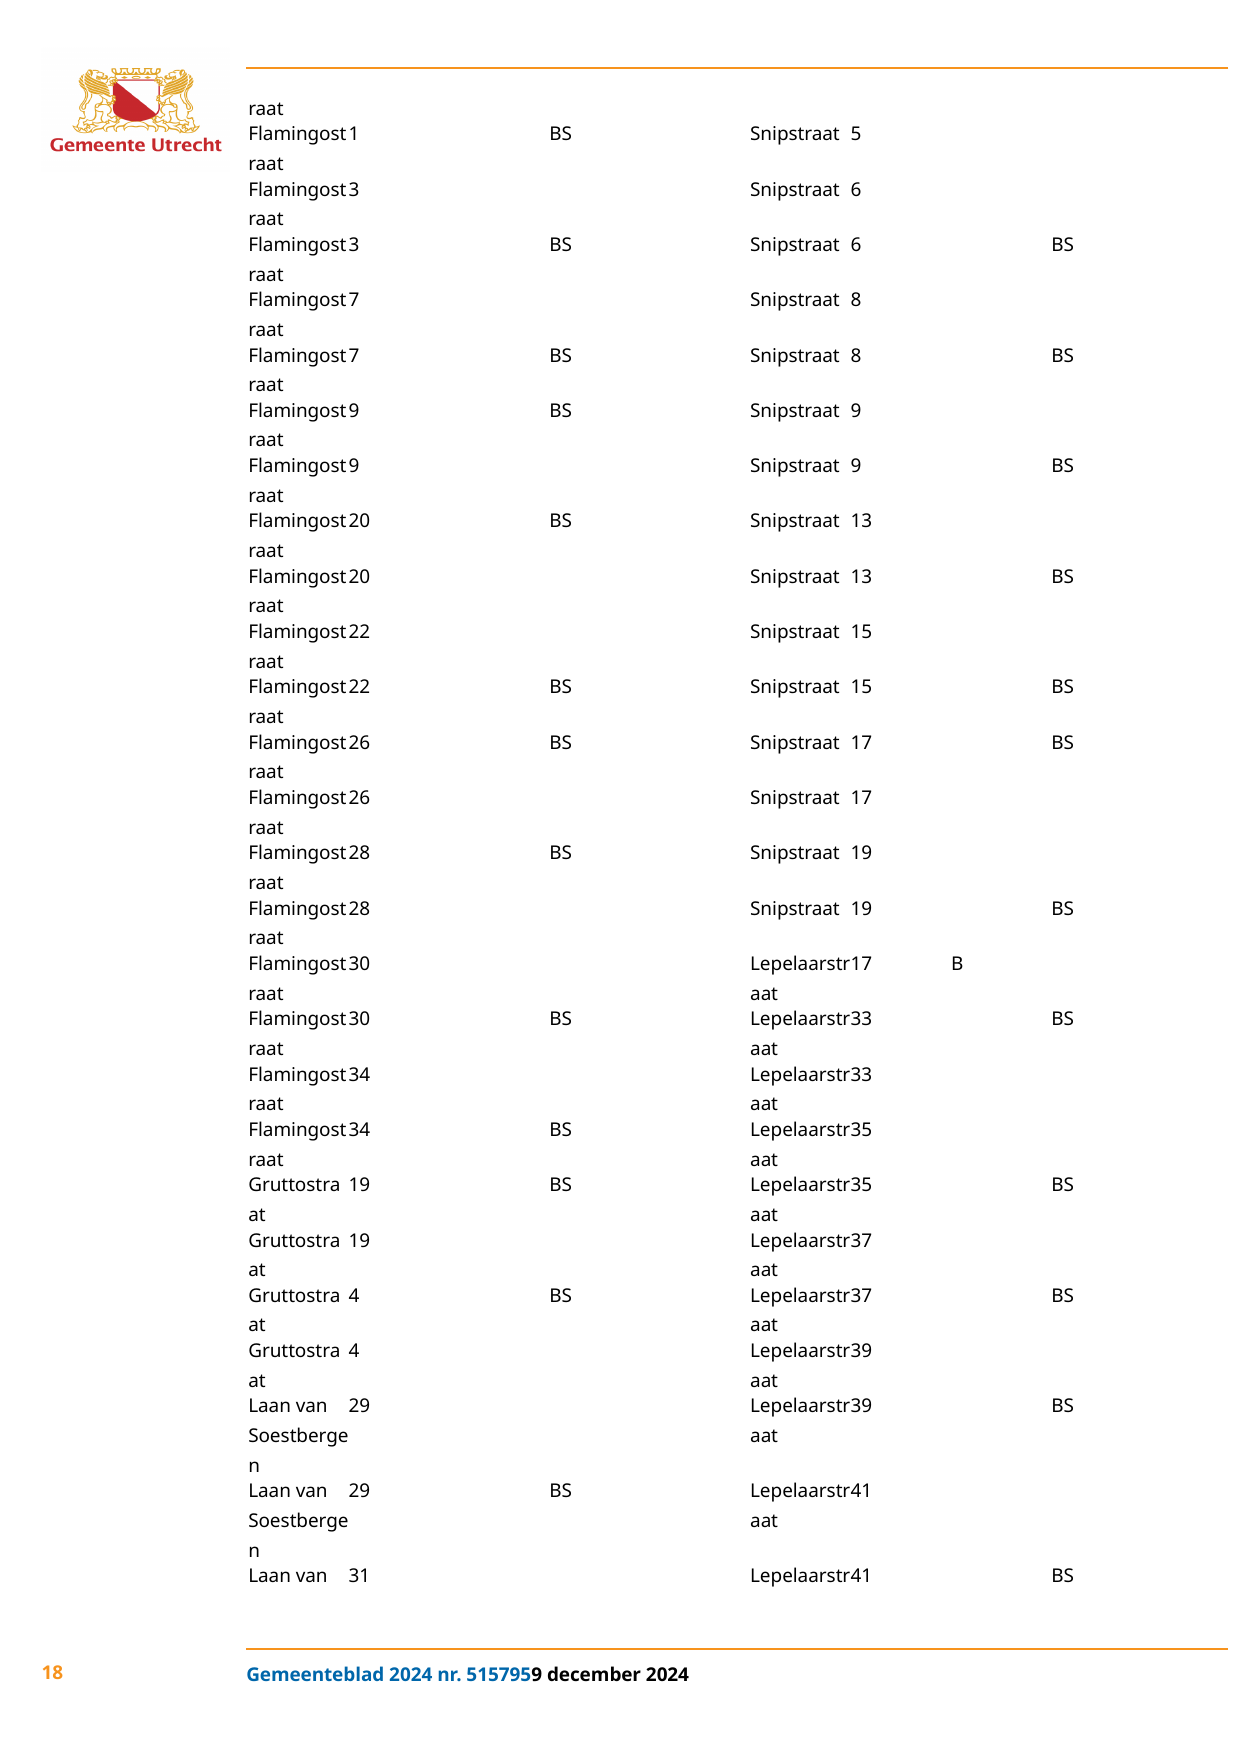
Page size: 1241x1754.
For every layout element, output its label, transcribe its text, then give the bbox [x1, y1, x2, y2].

table_cell Flamingostraat [248, 729, 348, 784]
table_cell Flamingostraat [248, 286, 348, 342]
table_cell [449, 1478, 549, 1562]
table_cell 39 [850, 1338, 951, 1393]
table_cell [951, 563, 1051, 618]
table_cell Snipstraat [750, 895, 850, 950]
table_cell [951, 176, 1051, 231]
table_cell BS [1051, 342, 1152, 397]
table_cell [951, 1061, 1051, 1116]
table_cell [1051, 1061, 1152, 1116]
table_cell [1051, 176, 1152, 231]
table_cell [549, 95, 649, 121]
table_cell [449, 784, 549, 839]
table_cell 6 [850, 176, 951, 231]
table_cell [650, 1338, 750, 1393]
table_cell Snipstraat [750, 342, 850, 397]
table_cell BS [1051, 1282, 1152, 1337]
table_cell Snipstraat [750, 397, 850, 452]
table_cell [449, 895, 549, 950]
table_cell BS [1051, 563, 1152, 618]
table_cell [549, 453, 649, 508]
table_cell [951, 1282, 1051, 1337]
table_cell [449, 1227, 549, 1282]
table_cell [951, 1116, 1051, 1171]
table_cell Flamingostraat [248, 121, 348, 176]
table_cell [549, 286, 649, 342]
table_cell [951, 1338, 1051, 1393]
table_cell 8 [850, 342, 951, 397]
table_cell [650, 840, 750, 895]
table_cell Lepelaarstraat [750, 1393, 850, 1478]
table_cell [650, 895, 750, 950]
table_cell [750, 95, 850, 121]
table_cell Flamingostraat [248, 563, 348, 618]
table_cell Flamingostraat [248, 508, 348, 563]
table_cell Flamingostraat [248, 1006, 348, 1061]
table_cell 26 [348, 784, 449, 839]
table_cell [449, 453, 549, 508]
table_cell [1051, 1116, 1152, 1171]
table_cell [449, 508, 549, 563]
table_cell BS [549, 1282, 649, 1337]
table_cell [449, 397, 549, 452]
table_cell [549, 563, 649, 618]
table_cell [850, 95, 951, 121]
table_cell Flamingostraat [248, 784, 348, 839]
table_cell Snipstraat [750, 176, 850, 231]
table_cell [951, 342, 1051, 397]
table_cell [549, 784, 649, 839]
table_cell [549, 950, 649, 1006]
table_cell Flamingostraat [248, 1116, 348, 1171]
table_cell 5 [850, 121, 951, 176]
table_cell [1051, 397, 1152, 452]
table_cell Flamingostraat [248, 895, 348, 950]
table_cell Laan van Soestbergen [248, 1393, 348, 1478]
table_cell 34 [348, 1061, 449, 1116]
table_cell [951, 674, 1051, 729]
table_cell [1051, 1478, 1152, 1562]
table_cell [1051, 508, 1152, 563]
table_cell 8 [850, 286, 951, 342]
table_cell 15 [850, 674, 951, 729]
table_cell Gruttostraat [248, 1338, 348, 1393]
table_cell [449, 729, 549, 784]
table_cell 13 [850, 563, 951, 618]
table_cell 1 [348, 121, 449, 176]
table_cell [951, 1478, 1051, 1562]
table_cell [449, 674, 549, 729]
table_cell Snipstraat [750, 121, 850, 176]
table_cell [449, 950, 549, 1006]
picture [41, 47, 231, 172]
table_cell [1051, 121, 1152, 176]
table_cell 17 [850, 784, 951, 839]
table_cell Flamingostraat [248, 674, 348, 729]
table_cell [1051, 95, 1152, 121]
table_cell BS [549, 729, 649, 784]
table_cell [549, 895, 649, 950]
table_cell Flamingostraat [248, 231, 348, 286]
table_cell [348, 95, 449, 121]
table_cell [650, 231, 750, 286]
table_cell 3 [348, 176, 449, 231]
table_cell [951, 1563, 1051, 1588]
table_cell 22 [348, 618, 449, 674]
table_cell [449, 1563, 549, 1588]
table_cell Lepelaarstraat [750, 1478, 850, 1562]
table_cell [549, 1227, 649, 1282]
table_cell Gruttostraat [248, 1227, 348, 1282]
table_cell Laan van [248, 1563, 348, 1588]
table_cell 41 [850, 1563, 951, 1588]
table_cell [449, 1006, 549, 1061]
table_cell Flamingostraat [248, 342, 348, 397]
table_cell 28 [348, 895, 449, 950]
table_cell 9 [348, 397, 449, 452]
table_cell BS [549, 397, 649, 452]
table_cell 37 [850, 1227, 951, 1282]
table_cell 4 [348, 1282, 449, 1337]
table_cell B [951, 950, 1051, 1006]
table_cell 17 [850, 729, 951, 784]
table_cell 30 [348, 1006, 449, 1061]
table_cell [549, 1338, 649, 1393]
table_cell [650, 508, 750, 563]
table_cell [951, 453, 1051, 508]
table_cell Lepelaarstraat [750, 1563, 850, 1588]
table_cell Lepelaarstraat [750, 950, 850, 1006]
table_cell BS [549, 840, 649, 895]
table_cell BS [1051, 231, 1152, 286]
table_cell [449, 1393, 549, 1478]
table_cell BS [1051, 729, 1152, 784]
table_cell Snipstraat [750, 453, 850, 508]
table_cell [549, 618, 649, 674]
table_cell 17 [850, 950, 951, 1006]
table_cell Lepelaarstraat [750, 1338, 850, 1393]
table_cell Snipstraat [750, 231, 850, 286]
table_cell Snipstraat [750, 729, 850, 784]
table_cell [650, 1006, 750, 1061]
table_cell [449, 342, 549, 397]
table_cell Flamingostraat [248, 176, 348, 231]
table_cell [1051, 840, 1152, 895]
table_cell 19 [348, 1171, 449, 1227]
table_cell BS [549, 121, 649, 176]
table_cell [650, 784, 750, 839]
table_cell [650, 176, 750, 231]
table_cell Snipstraat [750, 286, 850, 342]
table_cell 33 [850, 1061, 951, 1116]
table_cell 3 [348, 231, 449, 286]
table_cell BS [549, 674, 649, 729]
table_cell [1051, 618, 1152, 674]
table_cell BS [549, 508, 649, 563]
table_cell [650, 1393, 750, 1478]
table_cell [951, 895, 1051, 950]
table_cell [951, 121, 1051, 176]
table_cell Flamingostraat [248, 1061, 348, 1116]
table_cell 9 [850, 453, 951, 508]
table_cell 6 [850, 231, 951, 286]
table_cell [549, 1393, 649, 1478]
table_cell 20 [348, 508, 449, 563]
table_cell 37 [850, 1282, 951, 1337]
table_cell [449, 1061, 549, 1116]
table_cell 39 [850, 1393, 951, 1478]
table_cell Lepelaarstraat [750, 1282, 850, 1337]
table_cell [650, 1061, 750, 1116]
table_cell [650, 1478, 750, 1562]
table_cell [650, 397, 750, 452]
table_cell [1051, 784, 1152, 839]
table_cell 29 [348, 1393, 449, 1478]
table_cell Laan van Soestbergen [248, 1478, 348, 1562]
table_cell [1051, 1227, 1152, 1282]
table_cell BS [1051, 1563, 1152, 1588]
table_cell 7 [348, 286, 449, 342]
table_cell [951, 231, 1051, 286]
table_cell [549, 1061, 649, 1116]
table_cell Flamingostraat [248, 618, 348, 674]
table_cell BS [549, 342, 649, 397]
table_cell Gruttostraat [248, 1282, 348, 1337]
table_cell [650, 563, 750, 618]
table_cell 22 [348, 674, 449, 729]
table_cell [650, 1563, 750, 1588]
table_cell Lepelaarstraat [750, 1116, 850, 1171]
table_cell [650, 95, 750, 121]
table_cell [449, 286, 549, 342]
table_cell [951, 729, 1051, 784]
table_cell [650, 453, 750, 508]
table_cell [650, 1282, 750, 1337]
table_cell 9 [348, 453, 449, 508]
table_cell 28 [348, 840, 449, 895]
table_cell 41 [850, 1478, 951, 1562]
table_cell [449, 563, 549, 618]
table_cell Snipstraat [750, 563, 850, 618]
table_cell BS [1051, 453, 1152, 508]
table_cell BS [1051, 1393, 1152, 1478]
table_cell [1051, 950, 1152, 1006]
table_cell 26 [348, 729, 449, 784]
table_cell BS [549, 1478, 649, 1562]
table_cell 29 [348, 1478, 449, 1562]
table_cell 15 [850, 618, 951, 674]
table_cell [951, 397, 1051, 452]
table_cell 7 [348, 342, 449, 397]
table_cell [951, 1171, 1051, 1227]
table_cell [650, 286, 750, 342]
table_cell Snipstraat [750, 508, 850, 563]
table_cell 19 [850, 840, 951, 895]
table_cell BS [1051, 674, 1152, 729]
table_cell Snipstraat [750, 618, 850, 674]
table_cell Snipstraat [750, 784, 850, 839]
table_cell BS [549, 1006, 649, 1061]
table_cell [650, 618, 750, 674]
table_cell [449, 95, 549, 121]
table_cell [650, 950, 750, 1006]
table_cell Lepelaarstraat [750, 1171, 850, 1227]
table_cell [951, 1227, 1051, 1282]
table_cell [449, 121, 549, 176]
table_cell [951, 1393, 1051, 1478]
table_cell [1051, 286, 1152, 342]
table_cell Lepelaarstraat [750, 1227, 850, 1282]
table_cell [650, 1171, 750, 1227]
table_cell 13 [850, 508, 951, 563]
table_cell [449, 840, 549, 895]
table_cell [449, 1171, 549, 1227]
table_cell 9 [850, 397, 951, 452]
table_cell [951, 95, 1051, 121]
table_cell [449, 1282, 549, 1337]
table_cell [951, 286, 1051, 342]
table_cell [650, 674, 750, 729]
table_cell 35 [850, 1116, 951, 1171]
table_cell Snipstraat [750, 674, 850, 729]
table_cell [650, 1116, 750, 1171]
table_cell 30 [348, 950, 449, 1006]
table_cell raat [248, 95, 348, 121]
table_cell Gruttostraat [248, 1171, 348, 1227]
table_cell [449, 176, 549, 231]
table_cell BS [1051, 895, 1152, 950]
table_cell BS [1051, 1006, 1152, 1061]
table_cell 19 [850, 895, 951, 950]
table_cell [449, 618, 549, 674]
table_cell [650, 1227, 750, 1282]
table_cell BS [549, 231, 649, 286]
table_cell 34 [348, 1116, 449, 1171]
table_cell 31 [348, 1563, 449, 1588]
table_cell BS [549, 1171, 649, 1227]
table_cell [650, 342, 750, 397]
table_cell 20 [348, 563, 449, 618]
table_cell Lepelaarstraat [750, 1006, 850, 1061]
table_cell Flamingostraat [248, 840, 348, 895]
table_cell [650, 121, 750, 176]
table_cell 33 [850, 1006, 951, 1061]
table_cell Flamingostraat [248, 453, 348, 508]
table_cell [449, 231, 549, 286]
table_cell 19 [348, 1227, 449, 1282]
table_cell 4 [348, 1338, 449, 1393]
table_cell BS [1051, 1171, 1152, 1227]
table_cell [951, 1006, 1051, 1061]
table_cell [449, 1338, 549, 1393]
table_cell Flamingostraat [248, 950, 348, 1006]
table_cell [951, 618, 1051, 674]
table_cell [449, 1116, 549, 1171]
table_cell Snipstraat [750, 840, 850, 895]
table_cell [951, 508, 1051, 563]
table_cell Lepelaarstraat [750, 1061, 850, 1116]
table_cell 35 [850, 1171, 951, 1227]
table_cell [549, 1563, 649, 1588]
table_cell [1051, 1338, 1152, 1393]
table_cell BS [549, 1116, 649, 1171]
table_cell [549, 176, 649, 231]
table_cell [650, 729, 750, 784]
table_cell [951, 840, 1051, 895]
table_cell [951, 784, 1051, 839]
table_cell Flamingostraat [248, 397, 348, 452]
